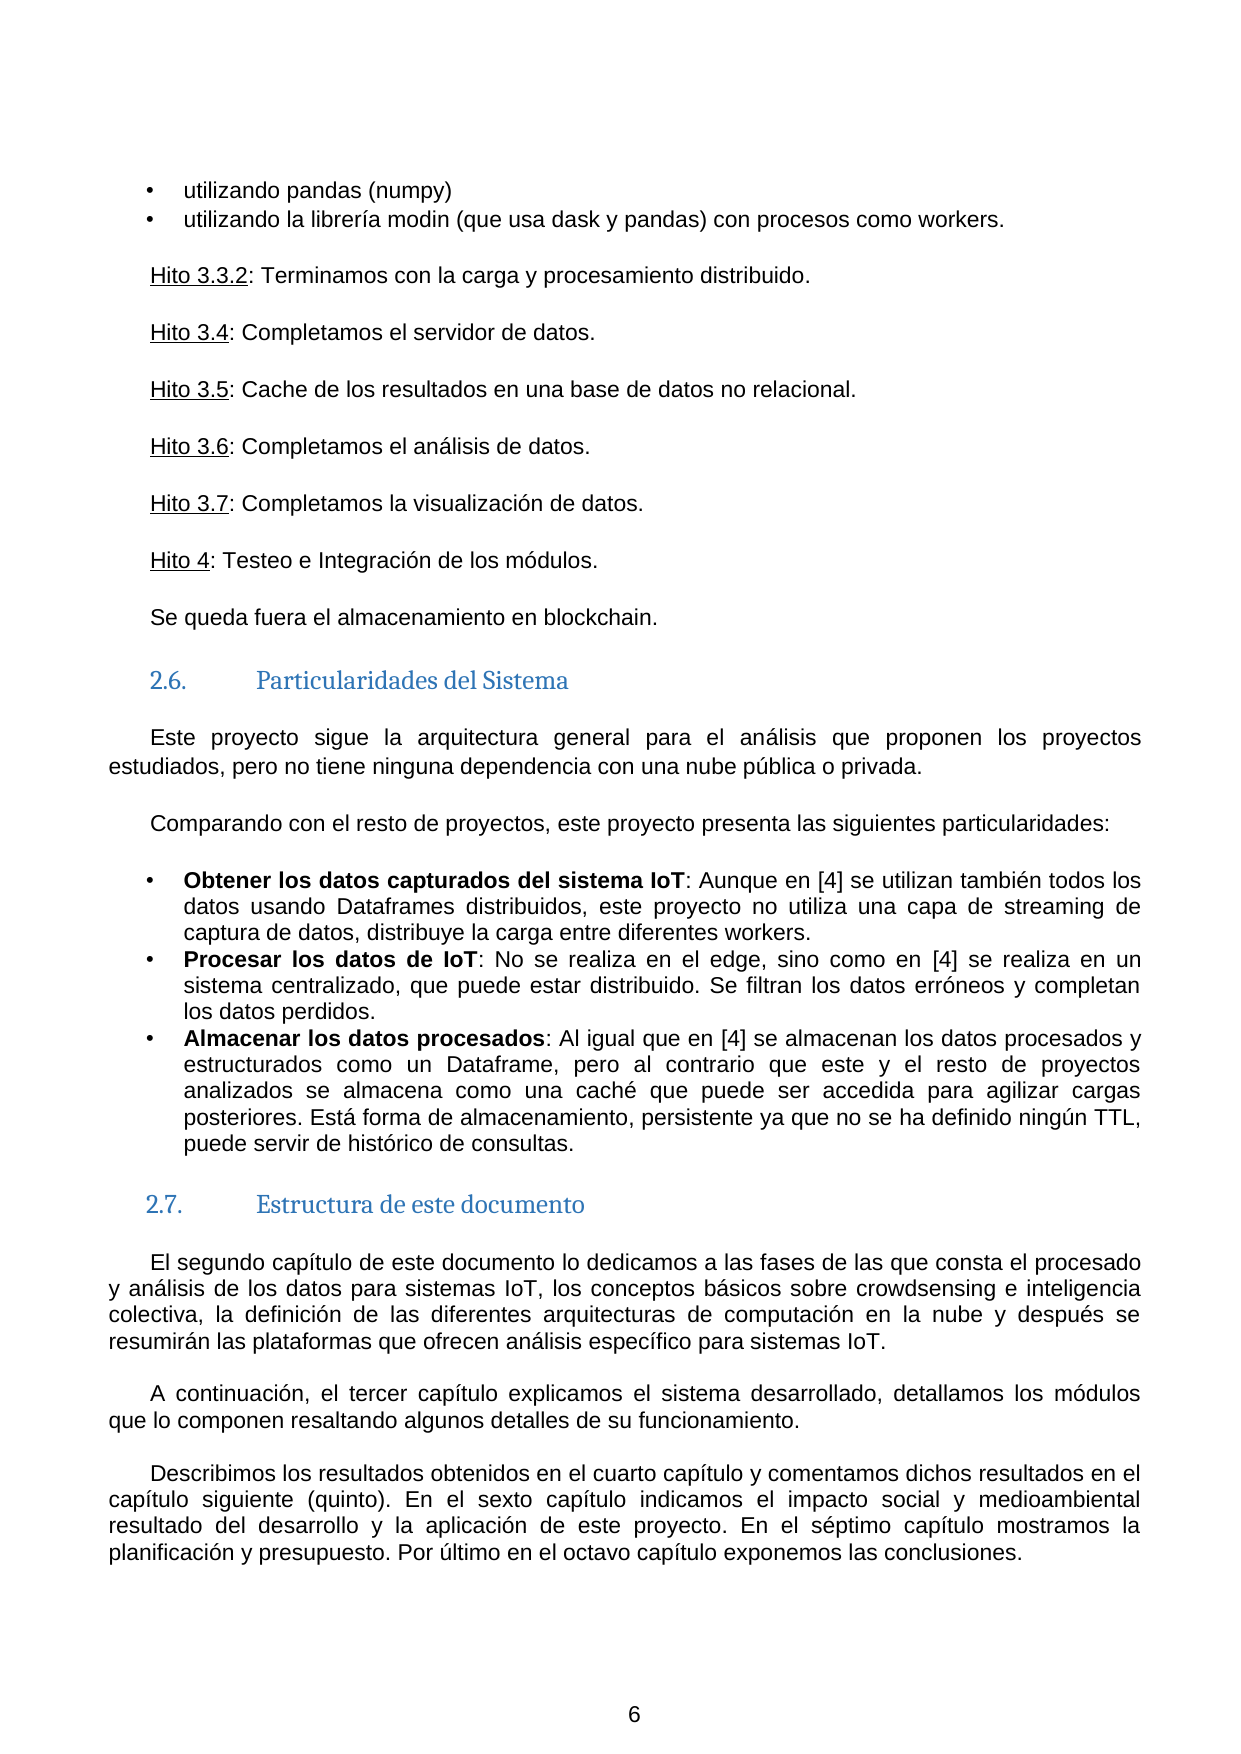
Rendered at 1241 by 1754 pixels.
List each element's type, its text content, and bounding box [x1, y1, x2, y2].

text Comparando con el resto de proyectos, este proyecto presenta las siguientes particularidades: [108, 810, 1142, 836]
text El segundo capítulo de este documento lo dedicamos a las fases de las que consta el procesado y análisis de los datos para sistemas IoT, los conceptos básicos sobre crowdsensing e inteligencia colectiva, la definición de las diferentes arquitecturas de computación en la nube y después se resumirán las plataformas que ofrecen análisis específico para sistemas IoT. [108, 1249, 1142, 1354]
text Hito 3.4: Completamos el servidor de datos. [108, 319, 1142, 346]
text Este proyecto sigue la arquitectura general para el análisis que proponen los proyectos estudiados, pero no tiene ninguna dependencia con una nube pública o privada. [108, 724, 1142, 779]
text Hito 3.5: Cache de los resultados en una base de datos no relacional. [108, 376, 1142, 403]
text Describimos los resultados obtenidos en el cuarto capítulo y comentamos dichos resultados en el capítulo siguiente (quinto). En el sexto capítulo indicamos el impacto social y medioambiental resultado del desarrollo y la aplicación de este proyecto. En el séptimo capítulo mostramos la planificación y presupuesto. Por último en el octavo capítulo exponemos las conclusiones. [108, 1459, 1142, 1565]
text Hito 3.6: Completamos el análisis de datos. [108, 433, 1142, 459]
text Hito 4: Testeo e Integración de los módulos. [108, 547, 1142, 573]
subtitle Particularidades del Sistema [108, 665, 1142, 696]
list Obtener los datos capturados del sistema IoT: Aunque en [4] se utilizan también todos los datos usando Dataframes distribuidos, este proyecto no utiliza una capa de streaming de captura de datos, distribuye la carga entre diferentes workers. [146, 867, 1142, 946]
list utilizando la librería modin (que usa dask y pandas) con procesos como workers. [146, 206, 1142, 232]
subtitle Estructura de este documento [146, 1189, 1142, 1220]
text Hito 3.3.2: Terminamos con la carga y procesamiento distribuido. [108, 262, 1142, 289]
list Almacenar los datos procesados: Al igual que en [4] se almacenan los datos procesados y estructurados como un Dataframe, pero al contrario que este y el resto de proyectos analizados se almacena como una caché que puede ser accedida para agilizar cargas posteriores. Está forma de almacenamiento, persistente ya que no se ha definido ningún TTL, puede servir de histórico de consultas. [146, 1025, 1142, 1156]
text Hito 3.7: Completamos la visualización de datos. [108, 490, 1142, 516]
text A continuación, el tercer capítulo explicamos el sistema desarrollado, detallamos los módulos que lo componen resaltando algunos detalles de su funcionamiento. [108, 1380, 1142, 1433]
list Procesar los datos de IoT: No se realiza en el edge, sino como en [4] se realiza en un sistema centralizado, que puede estar distribuido. Se filtran los datos erróneos y completan los datos perdidos. [146, 946, 1142, 1025]
text Se queda fuera el almacenamiento en blockchain. [108, 604, 1142, 630]
list utilizando pandas (numpy) [146, 177, 1142, 203]
